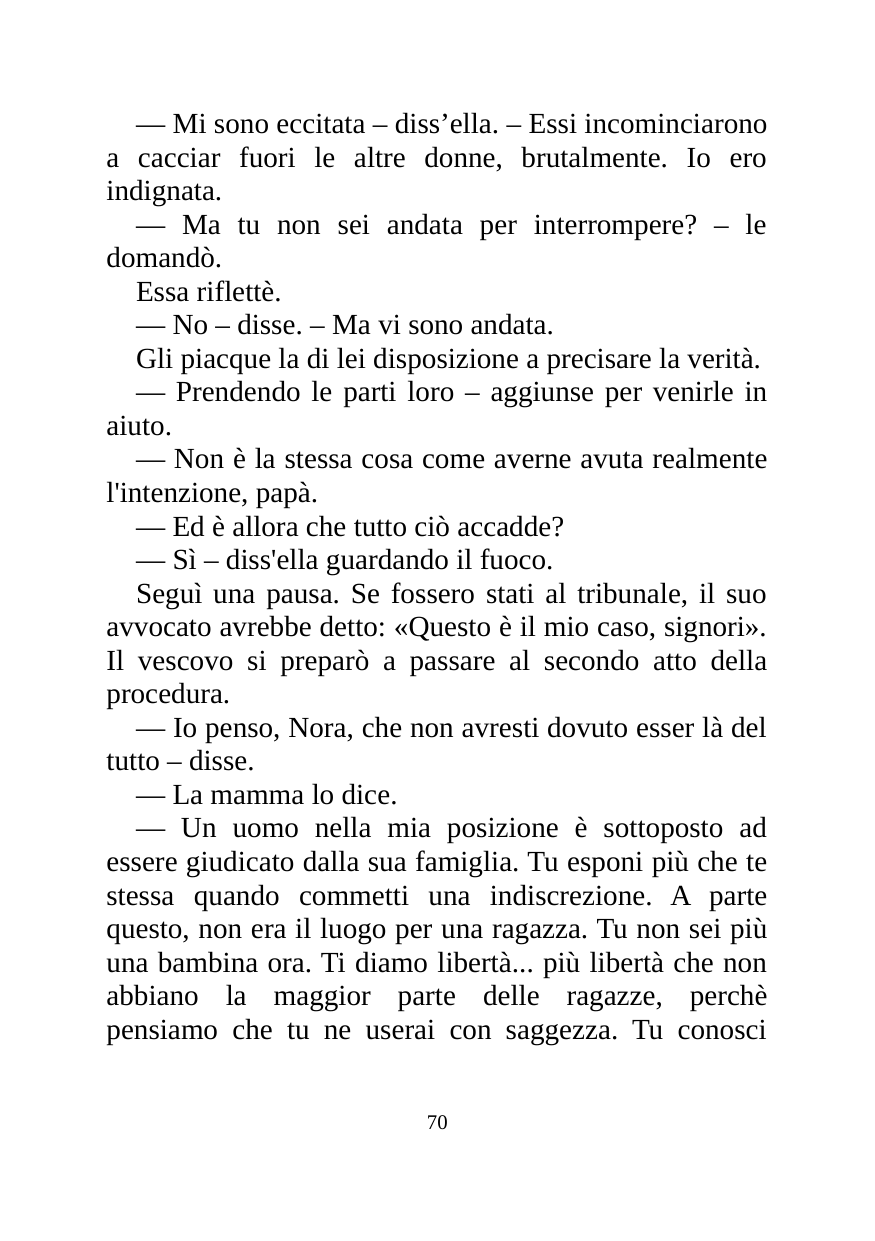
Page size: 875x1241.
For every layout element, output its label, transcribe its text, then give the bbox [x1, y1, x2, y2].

text Gli piacque la di lei disposizione a precisare la verità. [106, 341, 768, 374]
text — Non è la stessa cosa come averne avuta realmente l'intenzione, papà. [106, 442, 768, 509]
text — Ma tu non sei andata per interrompere? – le domandò. [106, 207, 768, 274]
text — Sì – diss'ella guardando il fuoco. [106, 542, 768, 576]
text — Io penso, Nora, che non avresti dovuto esser là del tutto – disse. [106, 710, 768, 777]
text — Ed è allora che tutto ciò accadde? [106, 509, 768, 542]
text — Un uomo nella mia posizione è sottoposto ad essere giudicato dalla sua famiglia. Tu esponi più che te stessa quando commetti una indiscrezione. A parte questo, non era il luogo per una ragazza. Tu non sei più una bambina ora. Ti diamo libertà... più libertà che non abbiano la maggior parte delle ragazze, perchè pensiamo che tu ne userai con saggezza. Tu conosci [106, 811, 768, 1045]
text Seguì una pausa. Se fossero stati al tribunale, il suo avvocato avrebbe detto: «Questo è il mio caso, signori». Il vescovo si preparò a passare al secondo atto della procedura. [106, 576, 768, 710]
text — Mi sono eccitata – diss’ella. – Essi incominciarono a cacciar fuori le altre donne, brutalmente. Io ero indignata. [106, 106, 768, 207]
text — La mamma lo dice. [106, 777, 768, 811]
text Essa riflettè. [106, 274, 768, 307]
text — No – disse. – Ma vi sono andata. [106, 307, 768, 341]
text — Prendendo le parti loro – aggiunse per venirle in aiuto. [106, 374, 768, 442]
